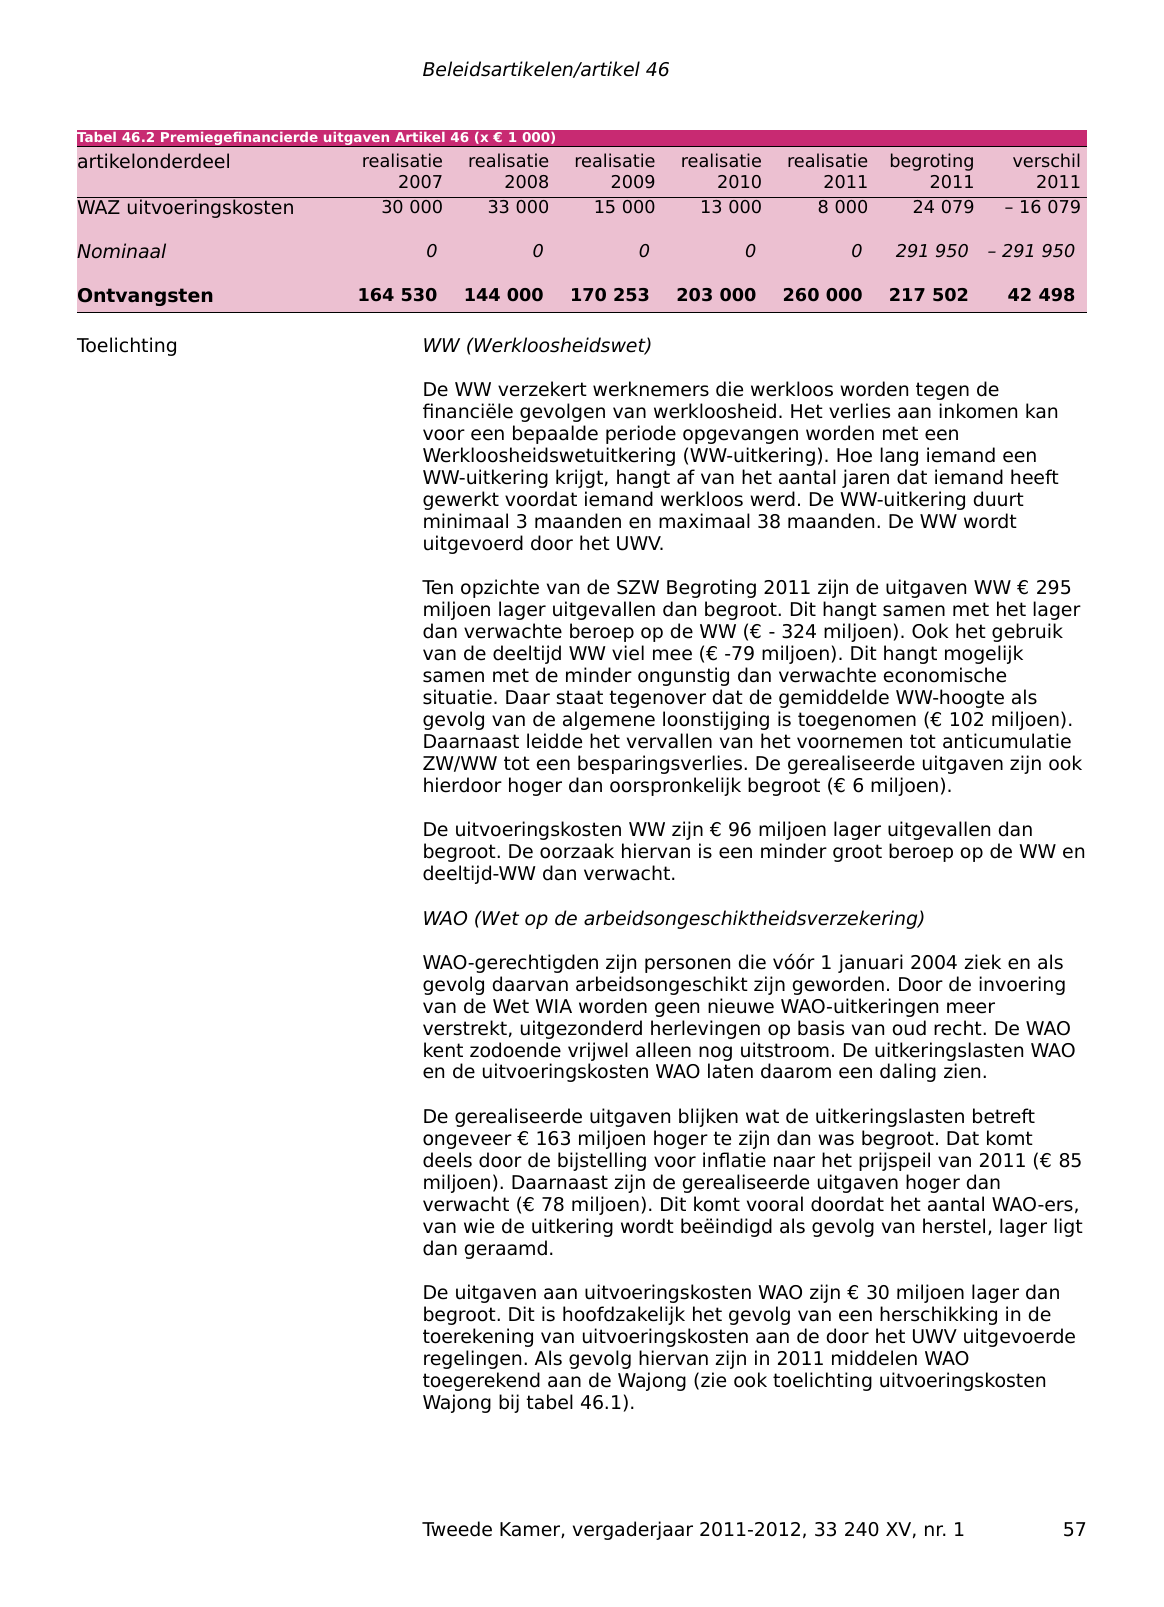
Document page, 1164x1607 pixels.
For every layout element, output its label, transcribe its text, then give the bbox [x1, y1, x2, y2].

table_cell 0 [343, 241, 449, 263]
table_cell 30 000 [343, 198, 449, 219]
table_cell 33 000 [449, 198, 555, 219]
table_cell 260 000 [768, 285, 874, 312]
table_cell verschil 2011 [980, 147, 1087, 197]
table_cell [980, 263, 1087, 285]
table_cell [661, 219, 768, 241]
table_cell 144 000 [449, 285, 555, 312]
table_cell [343, 263, 449, 285]
table_cell 217 502 [874, 285, 980, 312]
table_cell [980, 219, 1087, 241]
text Toelichting [77, 335, 399, 357]
table_cell [874, 263, 980, 285]
table_cell 164 530 [343, 285, 449, 312]
table_cell 170 253 [555, 285, 661, 312]
table_cell [768, 219, 874, 241]
table_cell [343, 219, 449, 241]
text De WW verzekert werknemers die werkloos worden tegen de financiële gevolgen van werkloosheid. Het verlies aan inkomen kan voor een bepaalde periode opgevangen worden met een Werkloosheidswetuitkering (WW-uitkering). Hoe lang iemand een WW-uitkering krijgt, hangt af van het aantal jaren dat iemand heeft gewerkt voordat iemand werkloos werd. De WW-uitkering duurt minimaal 3 maanden en maximaal 38 maanden. De WW wordt uitgevoerd door het UWV. [422, 379, 1087, 555]
text De gerealiseerde uitgaven blijken wat de uitkeringslasten betreft ongeveer € 163 miljoen hoger te zijn dan was begroot. Dat komt deels door de bijstelling voor inflatie naar het prijspeil van 2011 (€ 85 miljoen). Daarnaast zijn de gerealiseerde uitgaven hoger dan verwacht (€ 78 miljoen). Dit komt vooral doordat het aantal WAO-ers, van wie de uitkering wordt beëindigd als gevolg van herstel, lager ligt dan geraamd. [422, 1106, 1087, 1259]
table_cell realisatie 2010 [661, 147, 768, 197]
table_cell Ontvangsten [77, 285, 342, 312]
table_cell Nominaal [77, 241, 342, 263]
table_cell realisatie 2011 [768, 147, 874, 197]
subtitle WW (Werkloosheidswet) [422, 335, 1087, 357]
table_cell [77, 263, 342, 285]
table_cell 0 [661, 241, 768, 263]
table_cell [449, 219, 555, 241]
table_cell 0 [768, 241, 874, 263]
table_cell 24 079 [874, 198, 980, 219]
table_cell [449, 263, 555, 285]
table_cell [768, 263, 874, 285]
table_cell 42 498 [980, 285, 1087, 312]
text De uitvoeringskosten WW zijn € 96 miljoen lager uitgevallen dan begroot. De oorzaak hiervan is een minder groot beroep op de WW en deeltijd-WW dan verwacht. [422, 819, 1087, 885]
table_cell 8 000 [768, 198, 874, 219]
subtitle [77, 357, 399, 365]
table_cell realisatie 2008 [449, 147, 555, 197]
table_cell begroting 2011 [874, 147, 980, 197]
table_cell WAZ uitvoeringskosten [77, 198, 342, 219]
table_cell – 291 950 [980, 241, 1087, 263]
table_cell 291 950 [874, 241, 980, 263]
table_cell [77, 219, 342, 241]
table_cell – 16 079 [980, 198, 1087, 219]
table_cell [555, 219, 661, 241]
table_cell 15 000 [555, 198, 661, 219]
table_cell artikelonderdeel [77, 147, 342, 197]
text Ten opzichte van de SZW Begroting 2011 zijn de uitgaven WW € 295 miljoen lager uitgevallen dan begroot. Dit hangt samen met het lager dan verwachte beroep op de WW (€ - 324 miljoen). Ook het gebruik van de deeltijd WW viel mee (€ -79 miljoen). Dit hangt mogelijk samen met de minder ongunstig dan verwachte economische situatie. Daar staat tegenover dat de gemiddelde WW-hoogte als gevolg van de algemene loonstijging is toegenomen (€ 102 miljoen). Daarnaast leidde het vervallen van het voornemen tot anticumulatie ZW/WW tot een besparingsverlies. De gerealiseerde uitgaven zijn ook hierdoor hoger dan oorspronkelijk begroot (€ 6 miljoen). [422, 577, 1087, 797]
table_cell [661, 263, 768, 285]
table_cell 0 [555, 241, 661, 263]
table_cell [874, 219, 980, 241]
table_cell realisatie 2009 [555, 147, 661, 197]
table_cell 13 000 [661, 198, 768, 219]
table_cell 0 [449, 241, 555, 263]
table_cell realisatie 2007 [343, 147, 449, 197]
text WAO-gerechtigden zijn personen die vóór 1 januari 2004 ziek en als gevolg daarvan arbeidsongeschikt zijn geworden. Door de invoering van de Wet WIA worden geen nieuwe WAO-uitkeringen meer verstrekt, uitgezonderd herlevingen op basis van oud recht. De WAO kent zodoende vrijwel alleen nog uitstroom. De uitkeringslasten WAO en de uitvoeringskosten WAO laten daarom een daling zien. [422, 952, 1087, 1083]
table_header Tabel 46.2 Premiegefinancierde uitgaven Artikel 46 (x € 1 000) [77, 130, 1087, 146]
text De uitgaven aan uitvoeringskosten WAO zijn € 30 miljoen lager dan begroot. Dit is hoofdzakelijk het gevolg van een herschikking in de toerekening van uitvoeringskosten aan de door het UWV uitgevoerde regelingen. Als gevolg hiervan zijn in 2011 middelen WAO toegerekend aan de Wajong (zie ook toelichting uitvoeringskosten Wajong bij tabel 46.1). [422, 1282, 1087, 1413]
table_cell [555, 263, 661, 285]
table_cell 203 000 [661, 285, 768, 312]
subtitle WAO (Wet op de arbeidsongeschiktheidsverzekering) [422, 907, 1087, 929]
